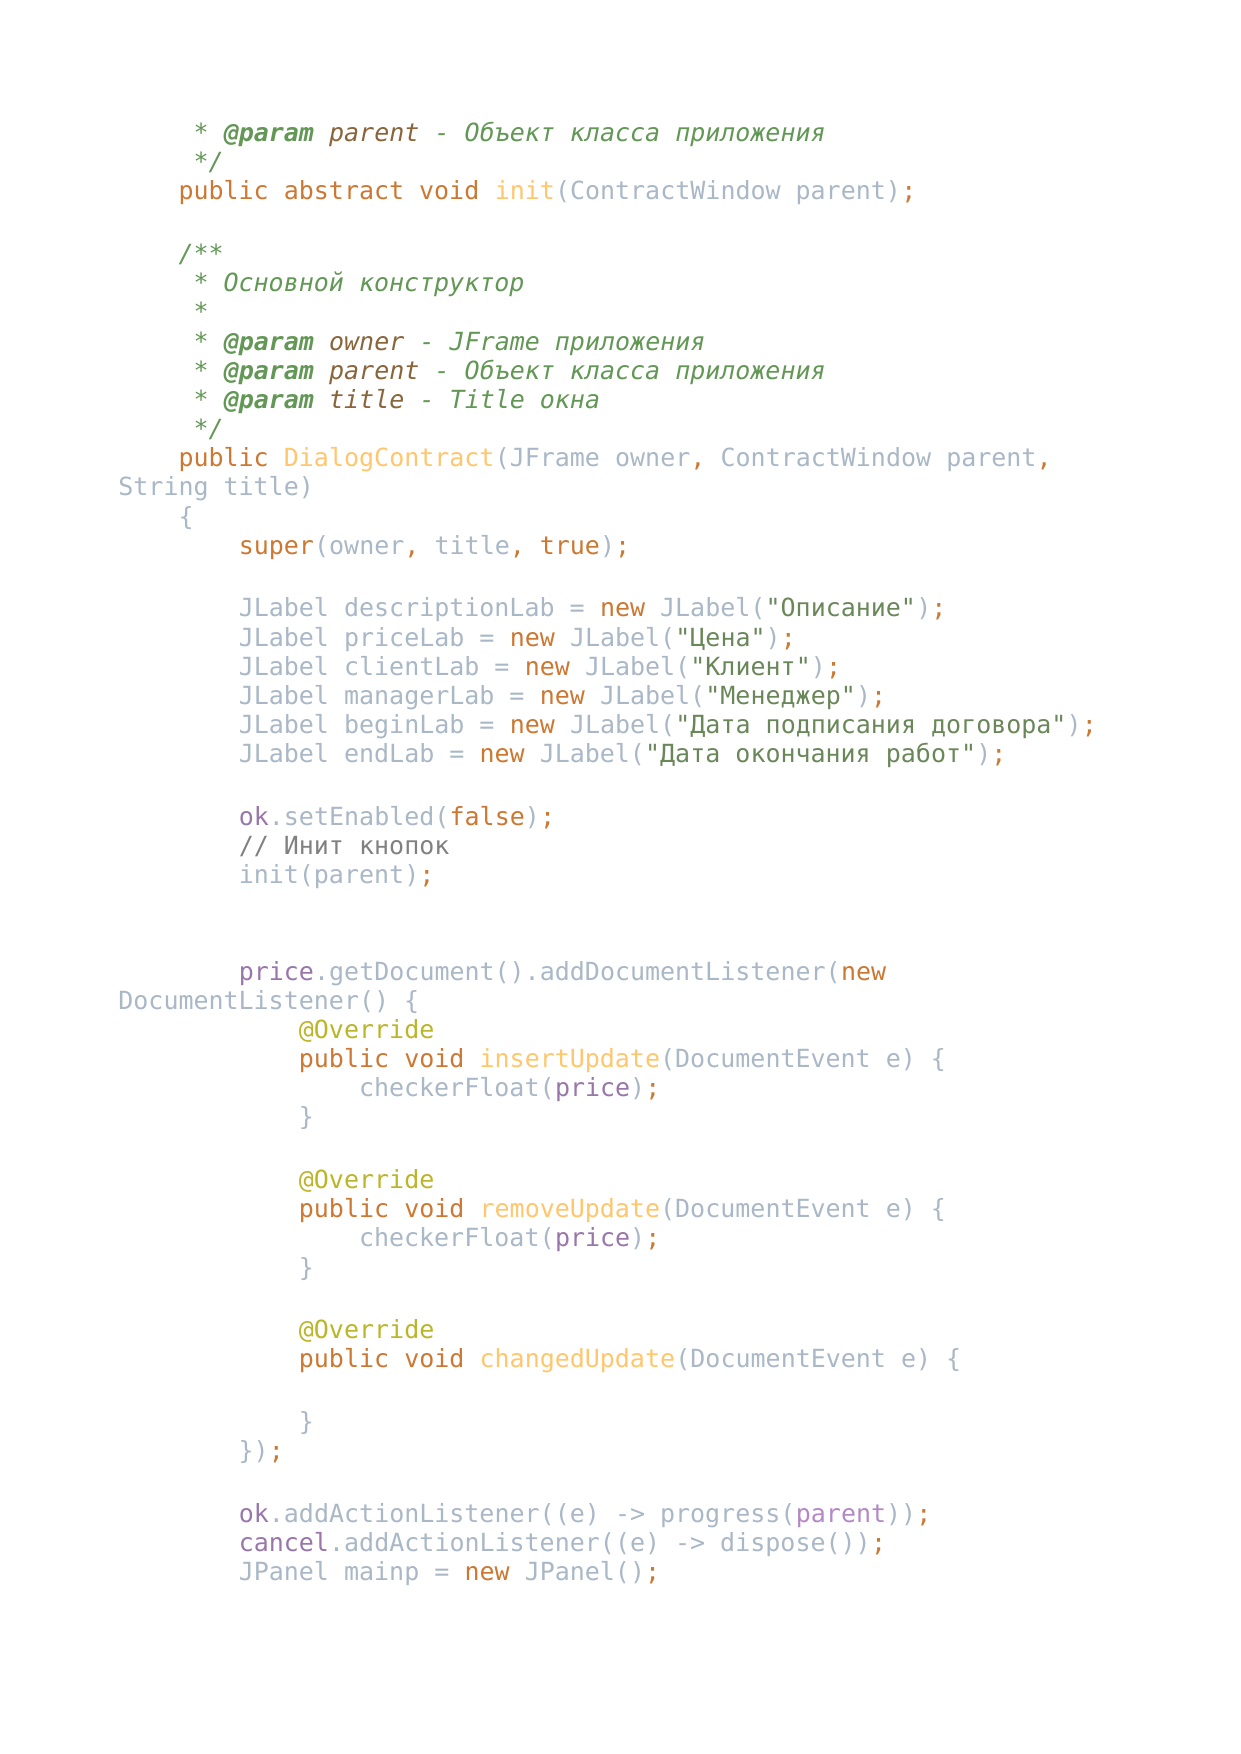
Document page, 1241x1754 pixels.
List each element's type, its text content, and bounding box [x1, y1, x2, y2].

text * @param parent - Объект класса приложения */ public abstract void init(ContractWindow parent); /** * Основной конструктор * * @param owner - JFrame приложения * @param parent - Объект класса приложения * @param title - Title окна */ public DialogContract(JFrame owner, ContractWindow parent, String title) { super(owner, title, true); JLabel descriptionLab = new JLabel("Описание"); JLabel priceLab = new JLabel("Цена"); JLabel clientLab = new JLabel("Клиент"); JLabel managerLab = new JLabel("Менеджер"); JLabel beginLab = new JLabel("Дата подписания договора"); JLabel endLab = new JLabel("Дата окончания работ"); ok.setEnabled(false); // Инит кнопок init(parent); price.getDocument().addDocumentListener(new DocumentListener() { @Override public void insertUpdate(DocumentEvent e) { checkerFloat(price); } @Override public void removeUpdate(DocumentEvent e) { checkerFloat(price); } @Override public void changedUpdate(DocumentEvent e) { } }); ok.addActionListener((e) -> progress(parent)); cancel.addActionListener((e) -> dispose()); JPanel mainp = new JPanel(); [118, 118, 1122, 1620]
